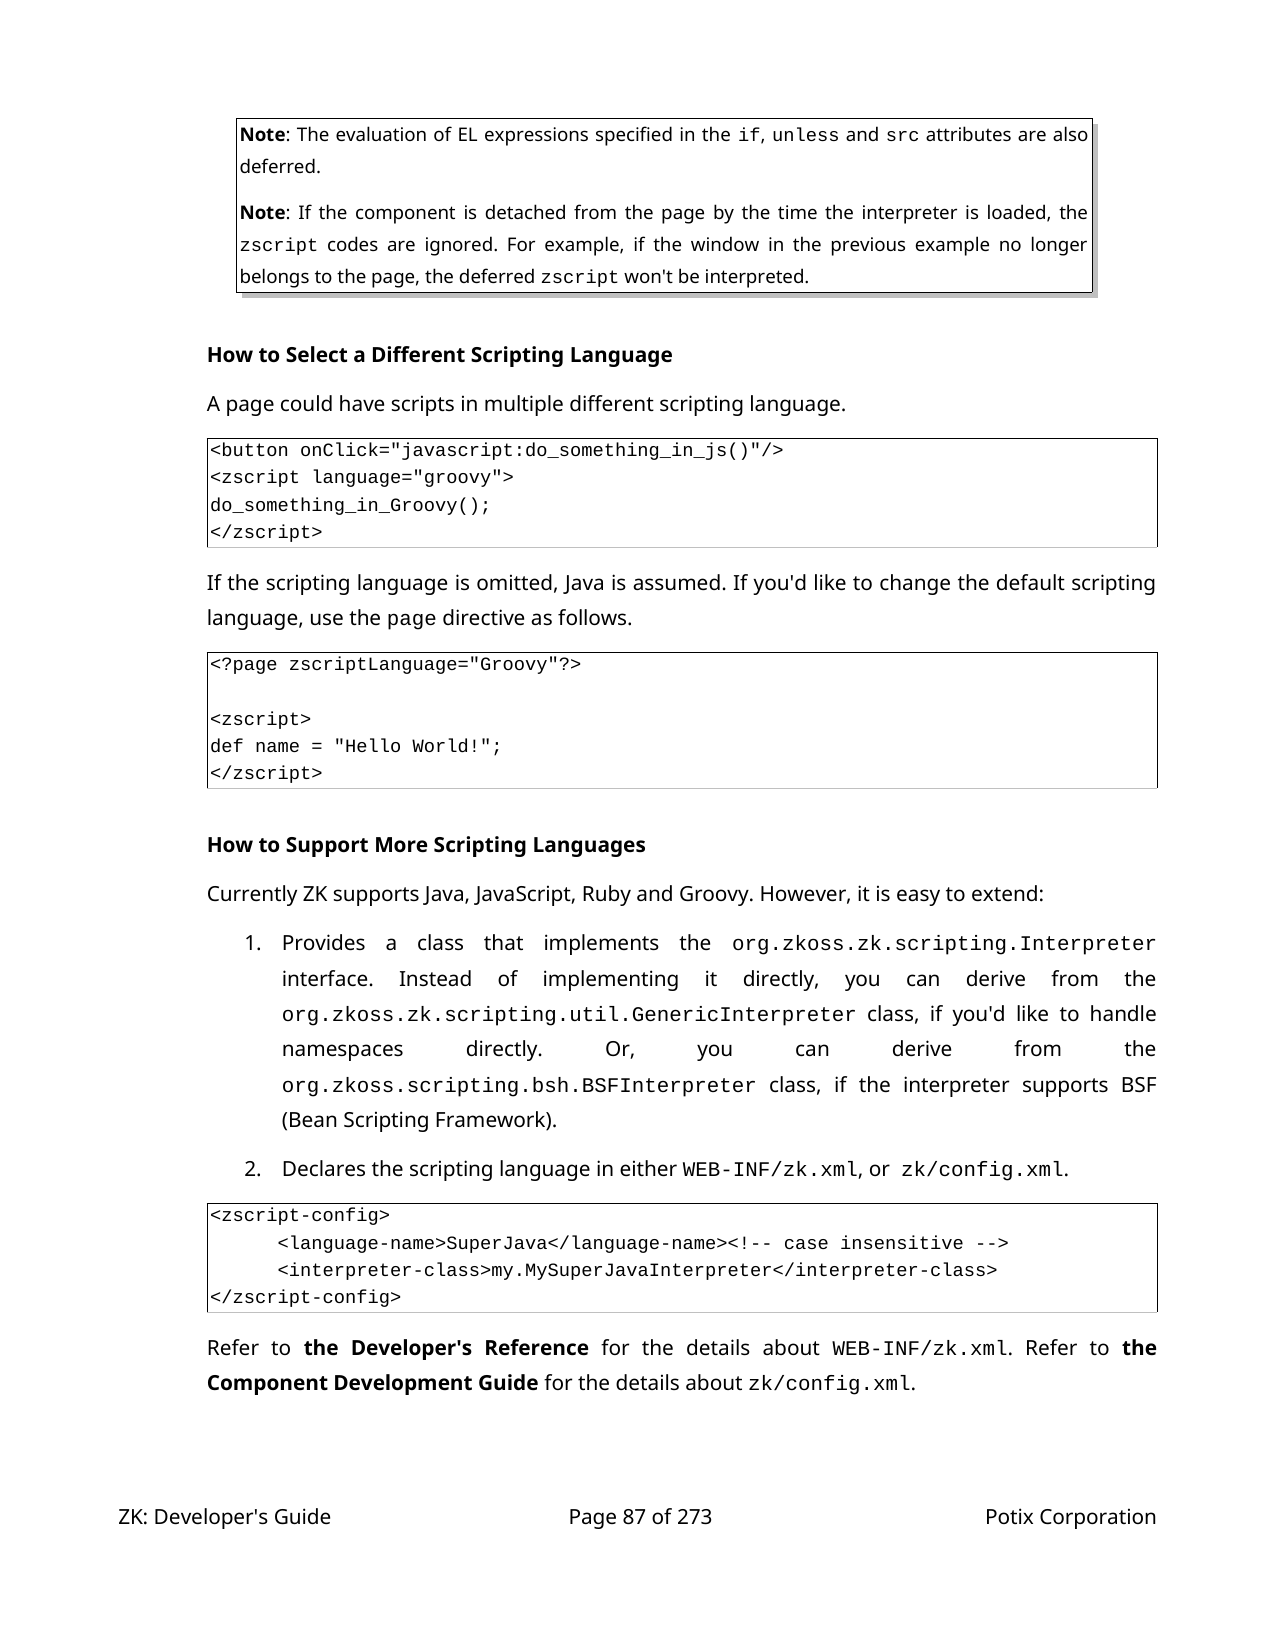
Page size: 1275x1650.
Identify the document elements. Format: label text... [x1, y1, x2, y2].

text A page could have scripts in multiple different scripting language. [207, 389, 1157, 418]
text <button onClick="javascript:do_something_in_js()"/> [208, 439, 1157, 462]
text Note: The evaluation of EL expressions specified in the if, unless and src attributes are also deferred. [237, 119, 1092, 179]
text If the scripting language is omitted, Java is assumed. If you'd like to change the default scripting language, use the page directive as follows. [207, 568, 1157, 631]
text </zscript-config> [208, 1285, 1157, 1312]
text Note: If the component is detached from the page by the time the interpreter is loaded, the zscript codes are ignored. For example, if the window in the previous example no longer belongs to the page, the deferred zscript won't be interpreted. [237, 196, 1092, 292]
text <language-name>SuperJava</language-name><!-- case insensitive --> [208, 1231, 1157, 1255]
text Currently ZK supports Java, JavaScript, Ruby and Groovy. However, it is easy to extend: [207, 879, 1157, 908]
text <zscript> [208, 706, 1157, 731]
list Provides a class that implements the org.zkoss.zk.scripting.Interpreter interface. Instead of implementing it directly, you can derive from the org.zkoss.zk.scripting.util.GenericInterpreter class, if you'd like to handle namespaces directly. Or, you can derive from the org.zkoss.scripting.bsh.BSFInterpreter class, if the interpreter supports BSF (Bean Scripting Framework). [244, 928, 1157, 1133]
text </zscript> [208, 520, 1157, 547]
text <zscript language="groovy"> [208, 465, 1157, 490]
text <?page zscriptLanguage="Groovy"?> [208, 653, 1157, 676]
text <zscript-config> [208, 1204, 1157, 1228]
subtitle How to Select a Different Scripting Language [207, 341, 1157, 369]
text <interpreter-class>my.MySuperJavaInterpreter</interpreter-class> [208, 1258, 1157, 1282]
list Declares the scripting language in either WEB-INF/zk.xml, or zk/config.xml. [244, 1154, 1157, 1183]
text Refer to the Developer's Reference for the details about WEB-INF/zk.xml. Refer to the Component Development Guide for the details about zk/config.xml. [207, 1333, 1157, 1397]
subtitle How to Support More Scripting Languages [207, 831, 1157, 859]
text </zscript> [208, 761, 1157, 788]
text do_something_in_Groovy(); [208, 493, 1157, 517]
text def name = "Hello World!"; [208, 734, 1157, 758]
